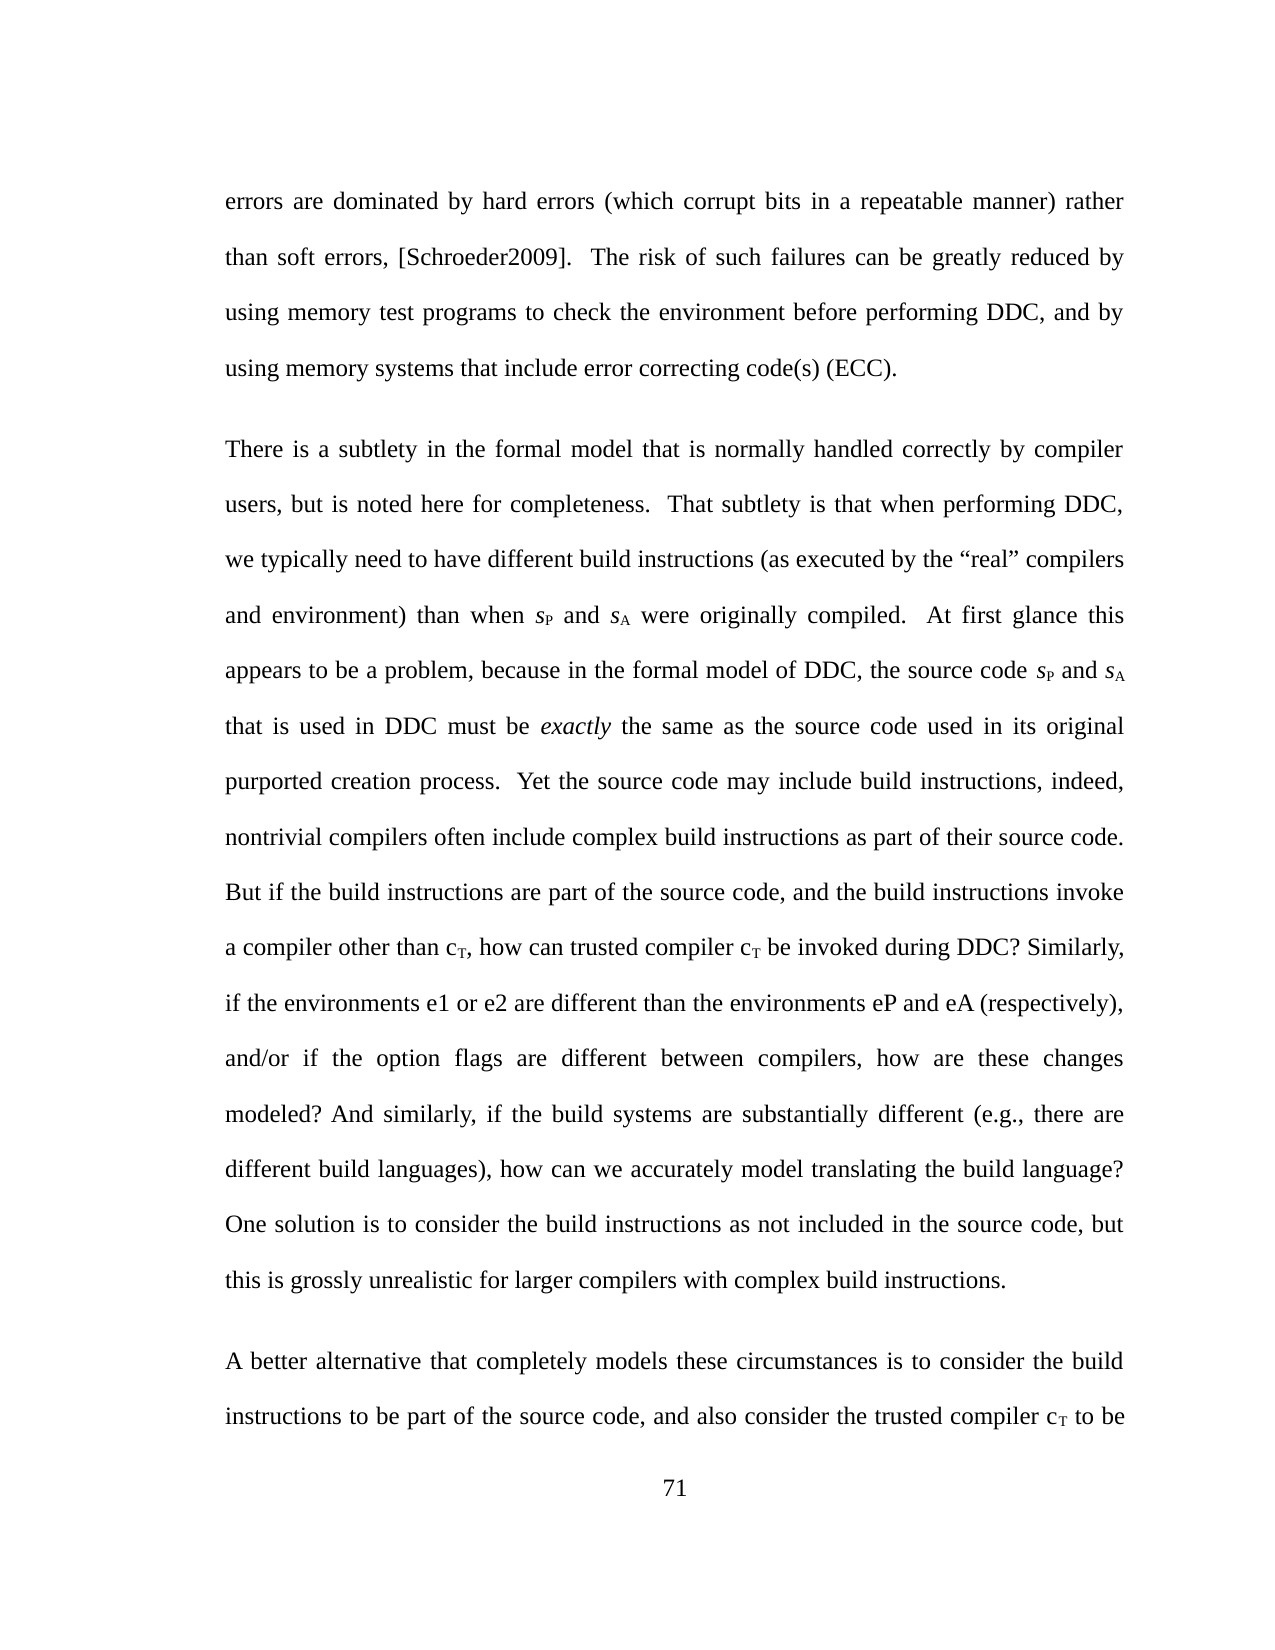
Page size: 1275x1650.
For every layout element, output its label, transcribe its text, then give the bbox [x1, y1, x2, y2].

text A better alternative that completely models these circumstances is to consider the build instructions to be part of the source code, and also consider the trusted compiler cT to be [225, 1347, 1125, 1430]
text There is a subtlety in the formal model that is normally handled correctly by compiler users, but is noted here for completeness. That subtlety is that when performing DDC, we typically need to have different build instructions (as executed by the “real” compilers and environment) than when sP and sA were originally compiled. At first glance this appears to be a problem, because in the formal model of DDC, the source code sP and sA that is used in DDC must be exactly the same as the source code used in its original purported creation process. Yet the source code may include build instructions, indeed, nontrivial compilers often include complex build instructions as part of their source code. But if the build instructions are part of the source code, and the build instructions invoke a compiler other than cT, how can trusted compiler cT be invoked during DDC? Similarly, if the environments e1 or e2 are different than the environments eP and eA (respectively), and/or if the option flags are different between compilers, how are these changes modeled? And similarly, if the build systems are substantially different (e.g., there are different build languages), how can we accurately model translating the build language? One solution is to consider the build instructions as not included in the source code, but this is grossly unrealistic for larger compilers with complex build instructions. [225, 435, 1125, 1294]
text errors are dominated by hard errors (which corrupt bits in a repeatable manner) rather than soft errors, [Schroeder2009]. The risk of such failures can be greatly reduced by using memory test programs to check the environment before performing DDC, and by using memory systems that include error correcting code(s) (ECC). [225, 187, 1125, 381]
